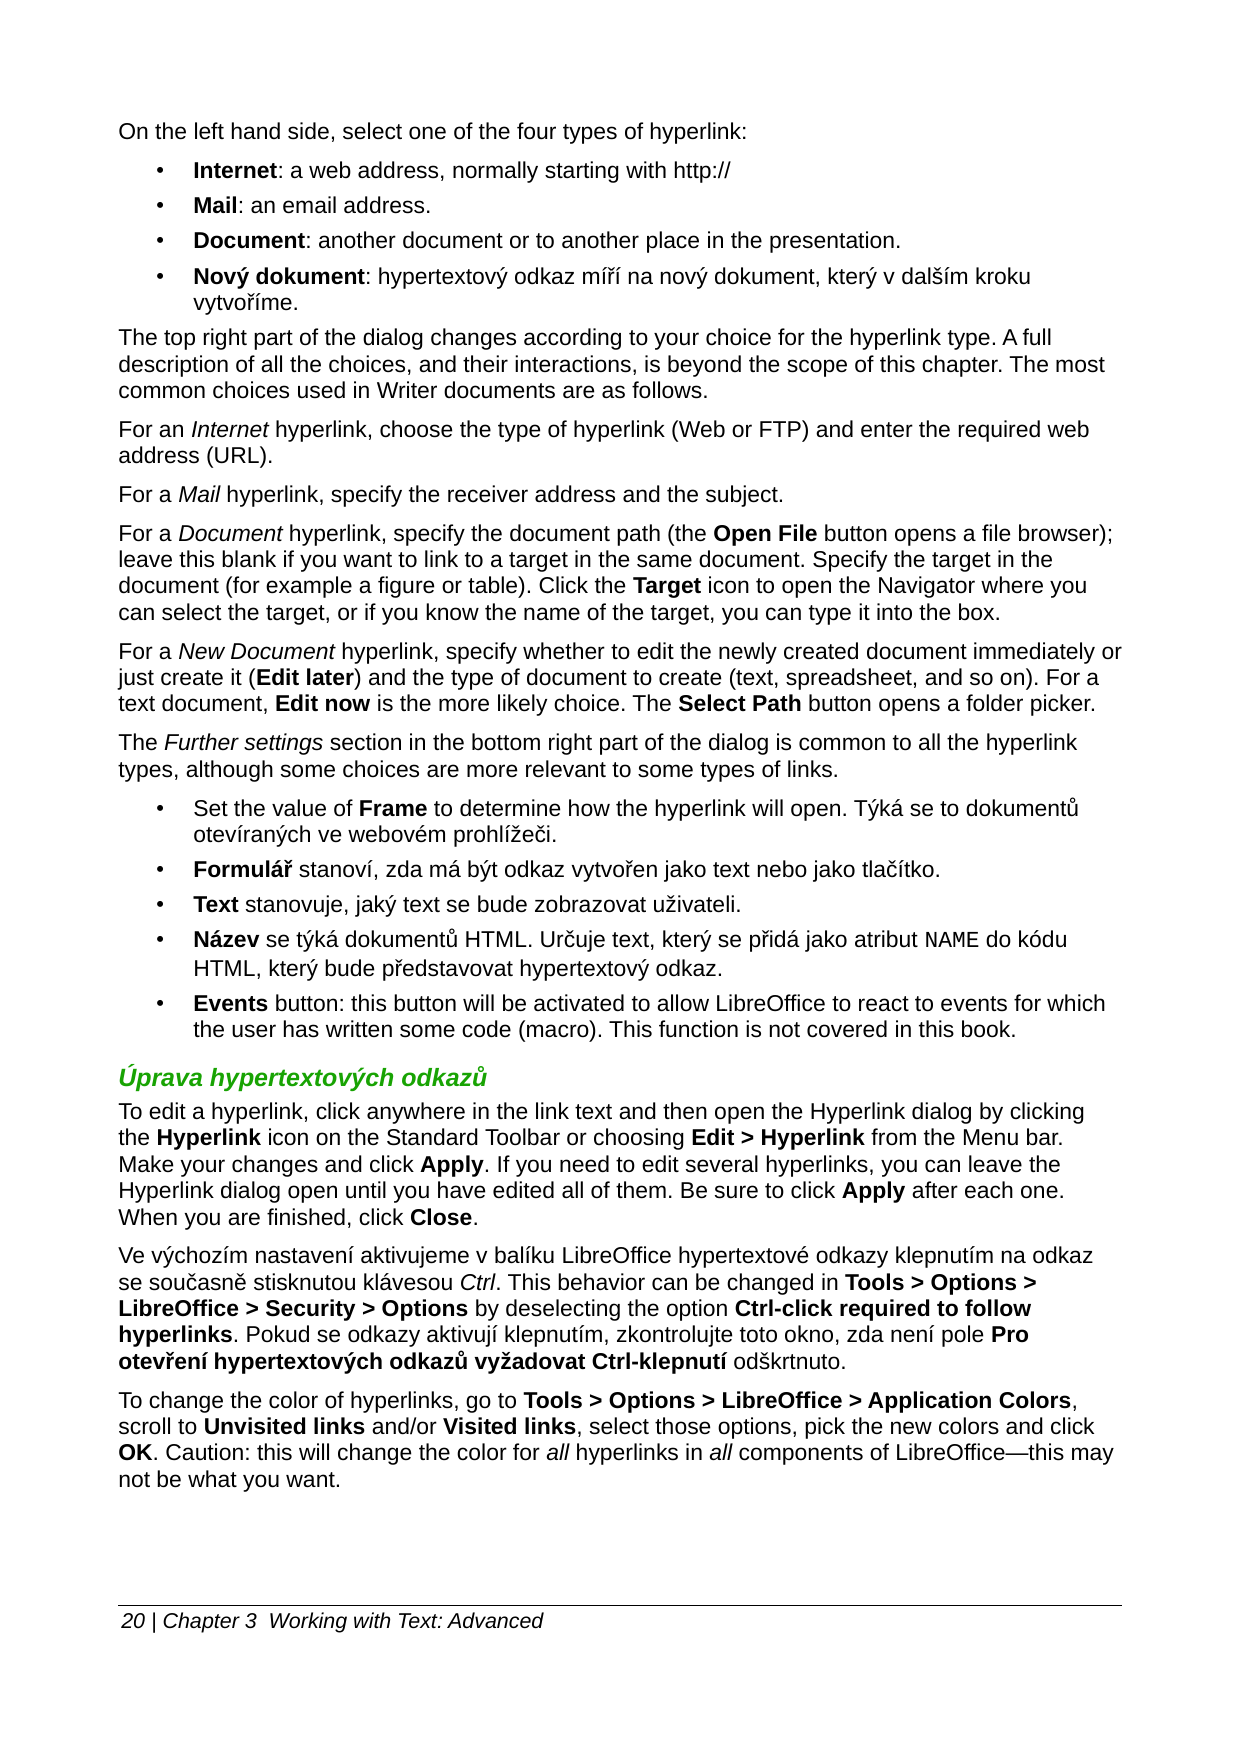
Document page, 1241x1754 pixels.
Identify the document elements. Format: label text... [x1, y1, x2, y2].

text Ve výchozím nastavení aktivujeme v balíku LibreOffice hypertextové odkazy klepnutím na odkaz se současně stisknutou klávesou Ctrl. This behavior can be changed in Tools > Options > LibreOffice > Security > Options by deselecting the option Ctrl-click required to follow hyperlinks. Pokud se odkazy aktivují klepnutím, zkontrolujte toto okno, zda není pole Pro otevření hypertextových odkazů vyžadovat Ctrl-klepnutí odškrtnuto. [118, 1242, 1122, 1374]
subtitle Úprava hypertextových odkazů [118, 1063, 1122, 1092]
list Internet: a web address, normally starting with http:// [156, 157, 1122, 183]
list Document: another document or to another place in the presentation. [156, 227, 1122, 254]
text For a Mail hyperlink, specify the receiver address and the subject. [118, 481, 1122, 507]
text For a Document hyperlink, specify the document path (the Open File button opens a file browser); leave this blank if you want to link to a target in the same document. Specify the target in the document (for example a figure or table). Click the Target icon to open the Navigator where you can select the target, or if you know the name of the target, you can type it into the box. [118, 520, 1122, 625]
text To change the color of hyperlinks, go to Tools > Options > LibreOffice > Application Colors, scroll to Unvisited links and/or Visited links, select those options, pick the new colors and click OK. Caution: this will change the color for all hyperlinks in all components of LibreOffice—this may not be what you want. [118, 1387, 1122, 1492]
list Formulář stanoví, zda má být odkaz vytvořen jako text nebo jako tlačítko. [156, 856, 1122, 882]
list The Further settings section in the bottom right part of the dialog is common to all the hyperlink types, although some choices are more relevant to some types of links. [118, 729, 1122, 782]
text To edit a hyperlink, click anywhere in the link text and then open the Hyperlink dialog by clicking the Hyperlink icon on the Standard Toolbar or choosing Edit > Hyperlink from the Menu bar. Make your changes and click Apply. If you need to edit several hyperlinks, you can leave the Hyperlink dialog open until you have edited all of them. Be sure to click Apply after each one. When you are finished, click Close. [118, 1098, 1122, 1230]
list Mail: an email address. [156, 192, 1122, 218]
text For a New Document hyperlink, specify whether to edit the newly created document immediately or just create it (Edit later) and the type of document to create (text, spreadsheet, and so on). For a text document, Edit now is the more likely choice. The Select Path button opens a folder picker. [118, 638, 1122, 717]
list Název se týká dokumentů HTML. Určuje text, který se přidá jako atribut NAME do kódu HTML, který bude představovat hypertextový odkaz. [156, 926, 1122, 981]
list Set the value of Frame to determine how the hyperlink will open. Týká se to dokumentů otevíraných ve webovém prohlížeči. [156, 794, 1122, 847]
list Text stanovuje, jaký text se bude zobrazovat uživateli. [156, 891, 1122, 918]
list On the left hand side, select one of the four types of hyperlink: [118, 118, 1122, 144]
text The top right part of the dialog changes according to your choice for the hyperlink type. A full description of all the choices, and their interactions, is beyond the scope of this chapter. The most common choices used in Writer documents are as follows. [118, 324, 1122, 403]
text For an Internet hyperlink, choose the type of hyperlink (Web or FTP) and enter the required web address (URL). [118, 416, 1122, 468]
list Events button: this button will be activated to allow LibreOffice to react to events for which the user has written some code (macro). This function is not covered in this book. [156, 990, 1122, 1043]
list Nový dokument: hypertextový odkaz míří na nový dokument, který v dalším kroku vytvoříme. [156, 263, 1122, 315]
